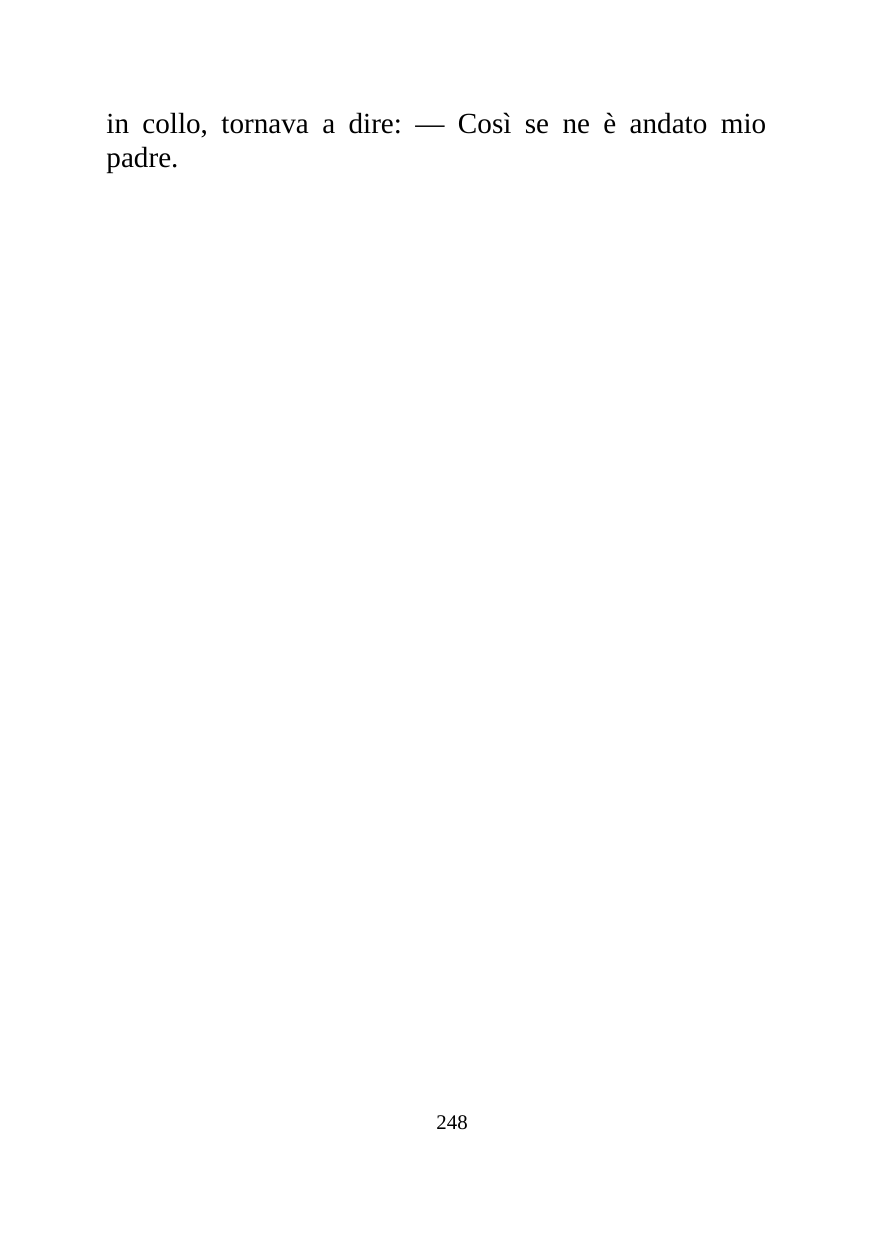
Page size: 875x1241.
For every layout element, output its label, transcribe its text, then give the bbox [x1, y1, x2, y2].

text in collo, tornava a dire: — Così se ne è andato mio padre. [106, 106, 768, 173]
